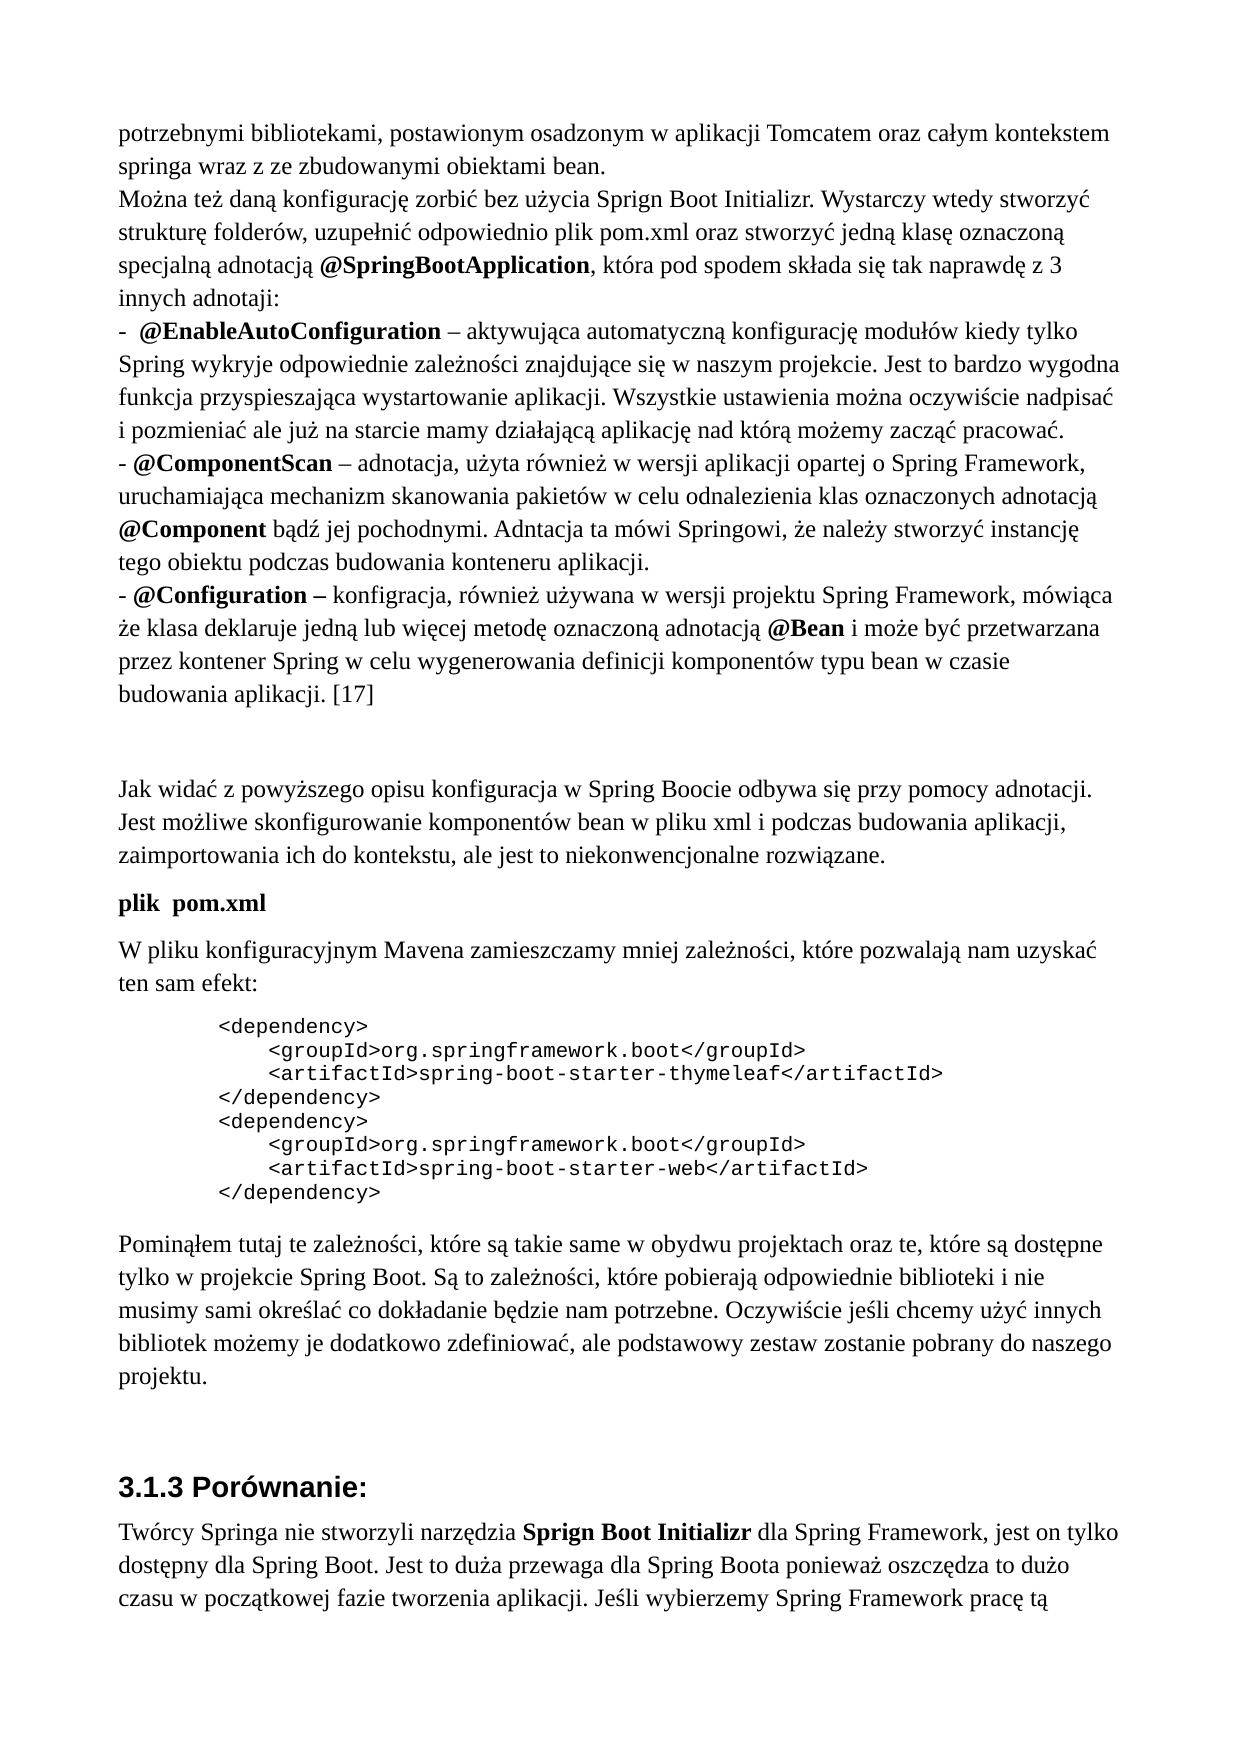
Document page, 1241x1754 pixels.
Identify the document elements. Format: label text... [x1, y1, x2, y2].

text <artifactId>spring-boot-starter-web</artifactId> [118, 1158, 1122, 1182]
text <dependency> [118, 1016, 1122, 1040]
text <groupId>org.springframework.boot</groupId> [118, 1134, 1122, 1158]
text W pliku konfiguracyjnym Mavena zamieszczamy mniej zależności, które pozwalają nam uzyskać ten sam efekt: [118, 936, 1122, 997]
text potrzebnymi bibliotekami, postawionym osadzonym w aplikacji Tomcatem oraz całym kontekstem springa wraz z ze zbudowanymi obiektami bean. Można też daną konfigurację zorbić bez użycia Sprign Boot Initializr. Wystarczy wtedy stworzyć strukturę folderów, uzupełnić odpowiednio plik pom.xml oraz stworzyć jedną klasę oznaczoną specjalną adnotacją @SpringBootApplication, która pod spodem składa się tak naprawdę z 3 innych adnotaji: - @EnableAutoConfiguration – aktywująca automatyczną konfigurację modułów kiedy tylko Spring wykryje odpowiednie zależności znajdujące się w naszym projekcie. Jest to bardzo wygodna funkcja przyspieszająca wystartowanie aplikacji. Wszystkie ustawienia można oczywiście nadpisać i pozmieniać ale już na starcie mamy działającą aplikację nad którą możemy zacząć pracować. - @ComponentScan – adnotacja, użyta również w wersji aplikacji opartej o Spring Framework, uruchamiająca mechanizm skanowania pakietów w celu odnalezienia klas oznaczonych adnotacją @Component bądź jej pochodnymi. Adntacja ta mówi Springowi, że należy stworzyć instancję tego obiektu podczas budowania konteneru aplikacji. - @Configuration – konfigracja, również używana w wersji projektu Spring Framework, mówiąca że klasa deklaruje jedną lub więcej metodę oznaczoną adnotacją @Bean i może być przetwarzana przez kontener Spring w celu wygenerowania definicji komponentów typu bean w czasie budowania aplikacji. [17] [118, 118, 1122, 708]
text </dependency> [118, 1087, 1122, 1111]
text plik pom.xml [118, 888, 1122, 917]
text <dependency> [118, 1111, 1122, 1134]
subtitle 3.1.3 Porównanie: [118, 1470, 1122, 1504]
text <groupId>org.springframework.boot</groupId> [118, 1040, 1122, 1063]
text Twórcy Springa nie stworzyli narzędzia Sprign Boot Initializr dla Spring Framework, jest on tylko dostępny dla Spring Boot. Jest to duża przewaga dla Spring Boota ponieważ oszczędza to dużo czasu w początkowej fazie tworzenia aplikacji. Jeśli wybierzemy Spring Framework pracę tą [118, 1517, 1122, 1611]
text <artifactId>spring-boot-starter-thymeleaf</artifactId> [118, 1063, 1122, 1087]
text Pominąłem tutaj te zależności, które są takie same w obydwu projektach oraz te, które są dostępne tylko w projekcie Spring Boot. Są to zależności, które pobierają odpowiednie biblioteki i nie musimy sami określać co dokładanie będzie nam potrzebne. Oczywiście jeśli chcemy użyć innych bibliotek możemy je dodatkowo zdefiniować, ale podstawowy zestaw zostanie pobrany do naszego projektu. [118, 1229, 1122, 1390]
text </dependency> [118, 1182, 1122, 1205]
text Jak widać z powyższego opisu konfiguracja w Spring Boocie odbywa się przy pomocy adnotacji. Jest możliwe skonfigurowanie komponentów bean w pliku xml i podczas budowania aplikacji, zaimportowania ich do kontekstu, ale jest to niekonwencjonalne rozwiązane. [118, 774, 1122, 869]
